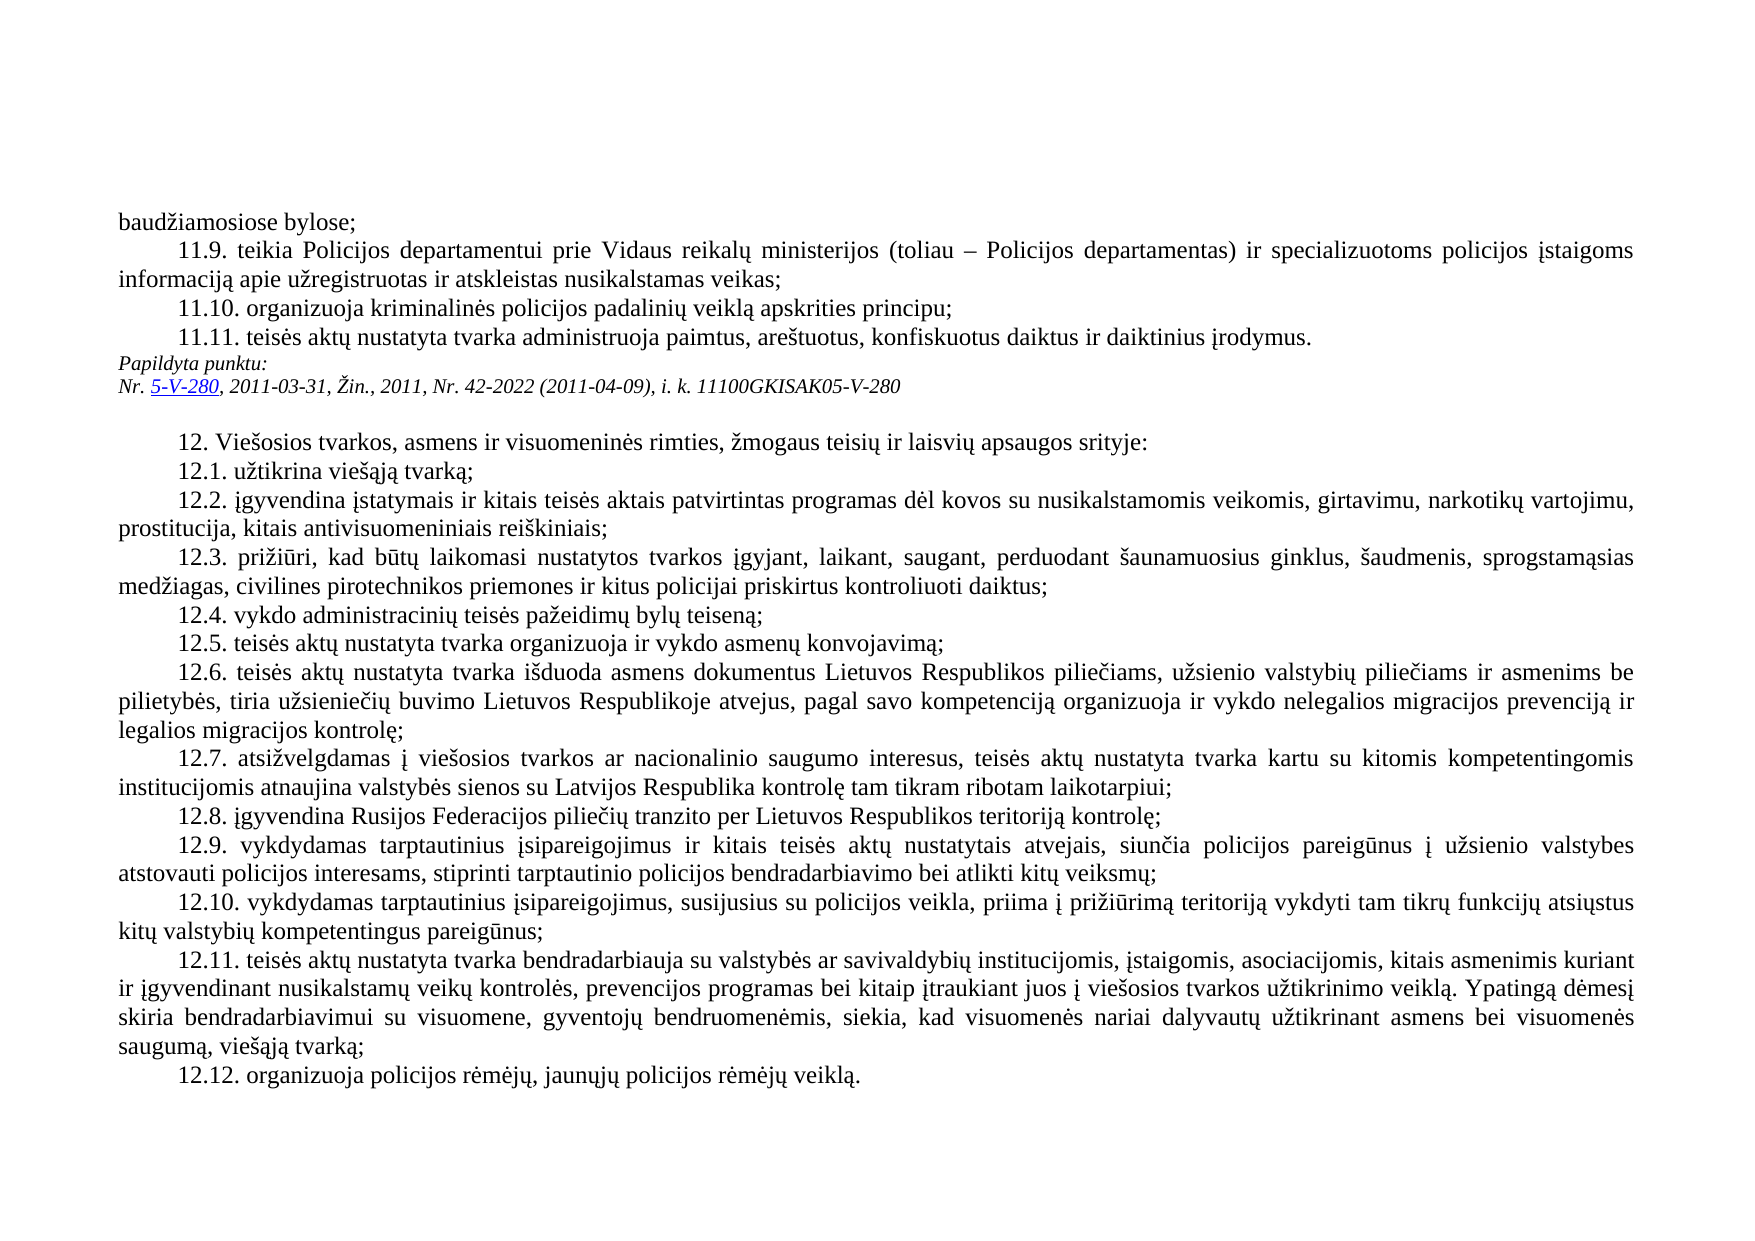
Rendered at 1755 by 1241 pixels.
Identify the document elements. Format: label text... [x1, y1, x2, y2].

text 12.12. organizuoja policijos rėmėjų, jaunųjų policijos rėmėjų veiklą. [118, 1060, 1636, 1088]
text 12.3. prižiūri, kad būtų laikomasi nustatytos tvarkos įgyjant, laikant, saugant, perduodant šaunamuosius ginklus, šaudmenis, sprogstamąsias medžiagas, civilines pirotechnikos priemones ir kitus policijai priskirtus kontroliuoti daiktus; [118, 542, 1636, 600]
text 12.9. vykdydamas tarptautinius įsipareigojimus ir kitais teisės aktų nustatytais atvejais, siunčia policijos pareigūnus į užsienio valstybes atstovauti policijos interesams, stiprinti tarptautinio policijos bendradarbiavimo bei atlikti kitų veiksmų; [118, 830, 1636, 887]
text 12.1. užtikrina viešąją tvarką; [118, 456, 1636, 485]
text 12.6. teisės aktų nustatyta tvarka išduoda asmens dokumentus Lietuvos Respublikos piliečiams, užsienio valstybių piliečiams ir asmenims be pilietybės, tiria užsieniečių buvimo Lietuvos Respublikoje atvejus, pagal savo kompetenciją organizuoja ir vykdo nelegalios migracijos prevenciją ir legalios migracijos kontrolę; [118, 657, 1636, 743]
text 12.7. atsižvelgdamas į viešosios tvarkos ar nacionalinio saugumo interesus, teisės aktų nustatyta tvarka kartu su kitomis kompetentingomis institucijomis atnaujina valstybės sienos su Latvijos Respublika kontrolę tam tikram ribotam laikotarpiui; [118, 743, 1636, 801]
text 12.5. teisės aktų nustatyta tvarka organizuoja ir vykdo asmenų konvojavimą; [118, 628, 1636, 657]
text 11.11. teisės aktų nustatyta tvarka administruoja paimtus, areštuotus, konfiskuotus daiktus ir daiktinius įrodymus. [118, 322, 1636, 350]
text baudžiamosiose bylose; [118, 207, 1636, 235]
text 12.2. įgyvendina įstatymais ir kitais teisės aktais patvirtintas programas dėl kovos su nusikalstamomis veikomis, girtavimu, narkotikų vartojimu, prostitucija, kitais antivisuomeniniais reiškiniais; [118, 485, 1636, 542]
text 12.8. įgyvendina Rusijos Federacijos piliečių tranzito per Lietuvos Respublikos teritoriją kontrolę; [118, 801, 1636, 830]
text Nr. 5-V-280, 2011-03-31, Žin., 2011, Nr. 42-2022 (2011-04-09), i. k. 11100GKISAK05-V-280 [118, 374, 1636, 398]
text 12.4. vykdo administracinių teisės pažeidimų bylų teiseną; [118, 600, 1636, 628]
text 12.10. vykdydamas tarptautinius įsipareigojimus, susijusius su policijos veikla, priima į prižiūrimą teritoriją vykdyti tam tikrų funkcijų atsiųstus kitų valstybių kompetentingus pareigūnus; [118, 887, 1636, 945]
text Papildyta punktu: [118, 350, 1636, 374]
text 11.9. teikia Policijos departamentui prie Vidaus reikalų ministerijos (toliau – Policijos departamentas) ir specializuotoms policijos įstaigoms informaciją apie užregistruotas ir atskleistas nusikalstamas veikas; [118, 235, 1636, 293]
text 12.11. teisės aktų nustatyta tvarka bendradarbiauja su valstybės ar savivaldybių institucijomis, įstaigomis, asociacijomis, kitais asmenimis kuriant ir įgyvendinant nusikalstamų veikų kontrolės, prevencijos programas bei kitaip įtraukiant juos į viešosios tvarkos užtikrinimo veiklą. Ypatingą dėmesį skiria bendradarbiavimui su visuomene, gyventojų bendruomenėmis, siekia, kad visuomenės nariai dalyvautų užtikrinant asmens bei visuomenės saugumą, viešąją tvarką; [118, 945, 1636, 1060]
text 11.10. organizuoja kriminalinės policijos padalinių veiklą apskrities principu; [118, 293, 1636, 322]
text 12. Viešosios tvarkos, asmens ir visuomeninės rimties, žmogaus teisių ir laisvių apsaugos srityje: [118, 427, 1636, 456]
